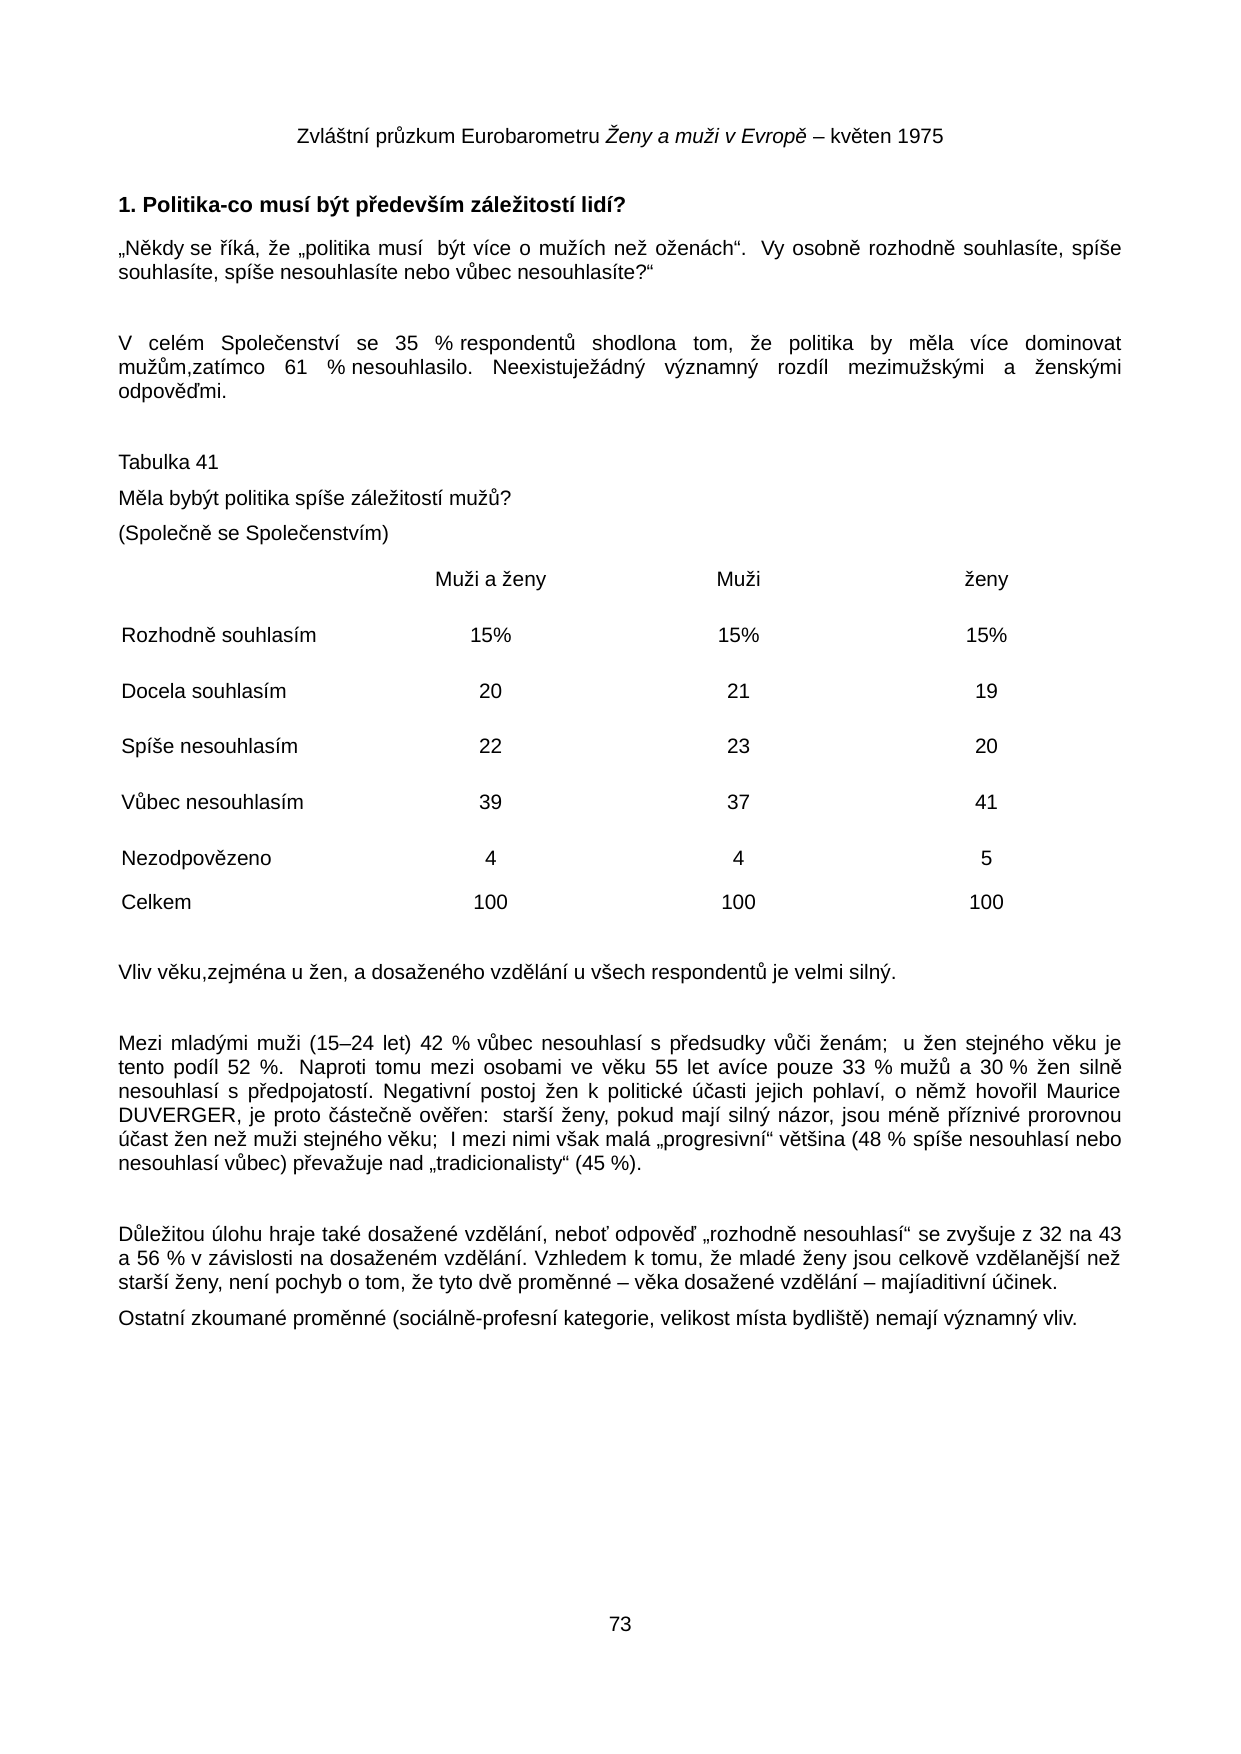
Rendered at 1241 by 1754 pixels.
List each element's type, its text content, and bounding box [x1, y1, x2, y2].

table_cell 22 [367, 719, 614, 774]
table_cell 15% [367, 607, 614, 663]
text V celém Společenství se 35 % respondentů shodlona tom, že politika by měla více dominovat mužům,zatímco 61 % nesouhlasilo. Neexistuježádný významný rozdíl mezimužskými a ženskými odpověďmi. [118, 331, 1122, 403]
table_cell 100 [863, 886, 1110, 918]
table_cell Celkem [118, 886, 367, 918]
table_cell 21 [615, 663, 862, 718]
subtitle 1. Politika-co musí být především záležitostí lidí? [118, 192, 1122, 217]
table_cell 39 [367, 774, 614, 830]
text (Společně se Společenstvím) [118, 521, 1122, 545]
text Mezi mladými muži (15–24 let) 42 % vůbec nesouhlasí s předsudky vůči ženám; u žen stejného věku je tento podíl 52 %. Naproti tomu mezi osobami ve věku 55 let avíce pouze 33 % mužů a 30 % žen silně nesouhlasí s předpojatostí. Negativní postoj žen k politické účasti jejich pohlaví, o němž hovořil Maurice DUVERGER, je proto částečně ověřen: starší ženy, pokud mají silný názor, jsou méně příznivé prorovnou účast žen než muži stejného věku; I mezi nimi však malá „progresivní“ většina (48 % spíše nesouhlasí nebo nesouhlasí vůbec) převažuje nad „tradicionalisty“ (45 %). [118, 1031, 1122, 1175]
table_cell 41 [863, 774, 1110, 830]
text Důležitou úlohu hraje také dosažené vzdělání, neboť odpověď „rozhodně nesouhlasí“ se zvyšuje z 32 na 43 a 56 % v závislosti na dosaženém vzdělání. Vzhledem k tomu, že mladé ženy jsou celkově vzdělanější než starší ženy, není pochyb o tom, že tyto dvě proměnné – věka dosažené vzdělání – majíaditivní účinek. [118, 1222, 1122, 1294]
text Vliv věku,zejména u žen, a dosaženého vzdělání u všech respondentů je velmi silný. [118, 960, 1122, 984]
table_header Muži a ženy [367, 551, 614, 607]
table_header [118, 551, 367, 607]
text Ostatní zkoumané proměnné (sociálně-profesní kategorie, velikost místa bydliště) nemají významný vliv. [118, 1306, 1122, 1329]
table_cell 5 [863, 830, 1110, 886]
table_cell 19 [863, 663, 1110, 718]
table_cell 20 [367, 663, 614, 718]
table_cell Vůbec nesouhlasím [118, 774, 367, 830]
table_cell Spíše nesouhlasím [118, 719, 367, 774]
text Měla bybýt politika spíše záležitostí mužů? [118, 486, 1122, 509]
text „Někdy se říká, že „politika musí být více o mužích než oženách“. Vy osobně rozhodně souhlasíte, spíše souhlasíte, spíše nesouhlasíte nebo vůbec nesouhlasíte?“ [118, 236, 1122, 283]
table_cell Rozhodně souhlasím [118, 607, 367, 663]
table_cell Nezodpovězeno [118, 830, 367, 886]
table_cell 4 [615, 830, 862, 886]
table_cell 4 [367, 830, 614, 886]
table_cell Docela souhlasím [118, 663, 367, 718]
table_header Muži [615, 551, 862, 607]
table_cell 20 [863, 719, 1110, 774]
table_cell 100 [615, 886, 862, 918]
table_cell 15% [615, 607, 862, 663]
table_cell 37 [615, 774, 862, 830]
text Tabulka 41 [118, 450, 1122, 474]
table_header ženy [863, 551, 1110, 607]
table_cell 15% [863, 607, 1110, 663]
table_cell 100 [367, 886, 614, 918]
table_cell 23 [615, 719, 862, 774]
